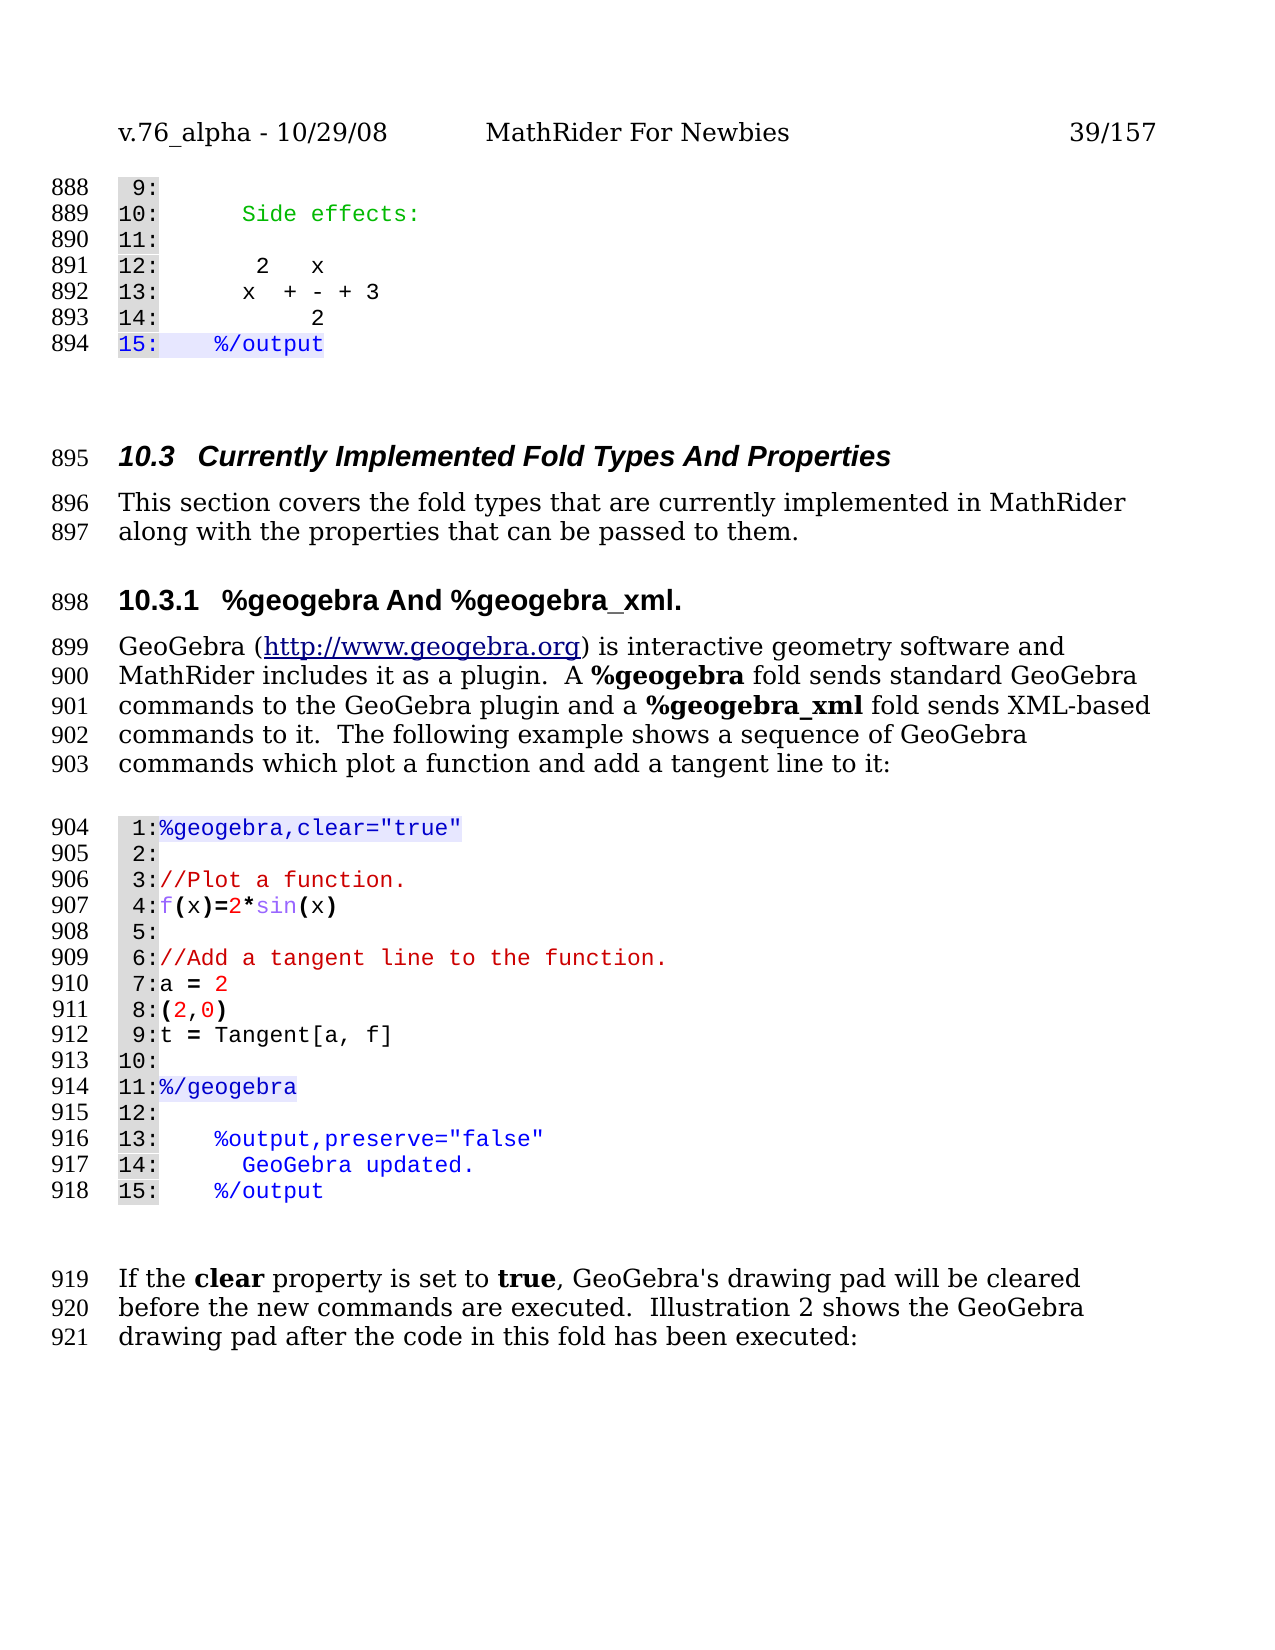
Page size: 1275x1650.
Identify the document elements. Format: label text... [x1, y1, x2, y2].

text 9: [118, 177, 1157, 203]
text 15: %/output [118, 332, 1157, 358]
text 7:a = 2 [118, 972, 1157, 998]
text 14: GeoGebra updated. [118, 1153, 1157, 1179]
text GeoGebra (http://www.geogebra.org) is interactive geometry software and MathRider includes it as a plugin. A %geogebra fold sends standard GeoGebra commands to the GeoGebra plugin and a %geogebra_xml fold sends XML-based commands to it. The following example shows a sequence of GeoGebra commands which plot a function and add a tangent line to it: [118, 632, 1157, 778]
text 13: x + - + 3 [118, 281, 1157, 306]
text 1:%geogebra,clear="true" [118, 816, 1157, 842]
text If the clear property is set to true, GeoGebra's drawing pad will be cleared before the new commands are executed. Illustration 2 shows the GeoGebra drawing pad after the code in this fold has been executed: [118, 1264, 1157, 1352]
text 4:f(x)=2*sin(x) [118, 894, 1157, 920]
text 14: 2 [118, 306, 1157, 332]
text 12: 2 x [118, 254, 1157, 281]
text 12: [118, 1102, 1157, 1128]
text 2: [118, 842, 1157, 868]
text 3://Plot a function. [118, 868, 1157, 894]
text 11:%/geogebra [118, 1076, 1157, 1102]
text 15: %/output [118, 1179, 1157, 1205]
text 8:(2,0) [118, 998, 1157, 1024]
subtitle %geogebra And %geogebra_xml. [118, 583, 1157, 617]
text 10: Side effects: [118, 203, 1157, 229]
text 5: [118, 920, 1157, 946]
subtitle Currently Implemented Fold Types And Properties [118, 439, 1157, 472]
text 13: %output,preserve="false" [118, 1128, 1157, 1153]
text 11: [118, 229, 1157, 254]
text 10: [118, 1050, 1157, 1076]
text This section covers the fold types that are currently implemented in MathRider along with the properties that can be passed to them. [118, 488, 1157, 546]
text 6://Add a tangent line to the function. [118, 946, 1157, 972]
text 9:t = Tangent[a, f] [118, 1024, 1157, 1050]
